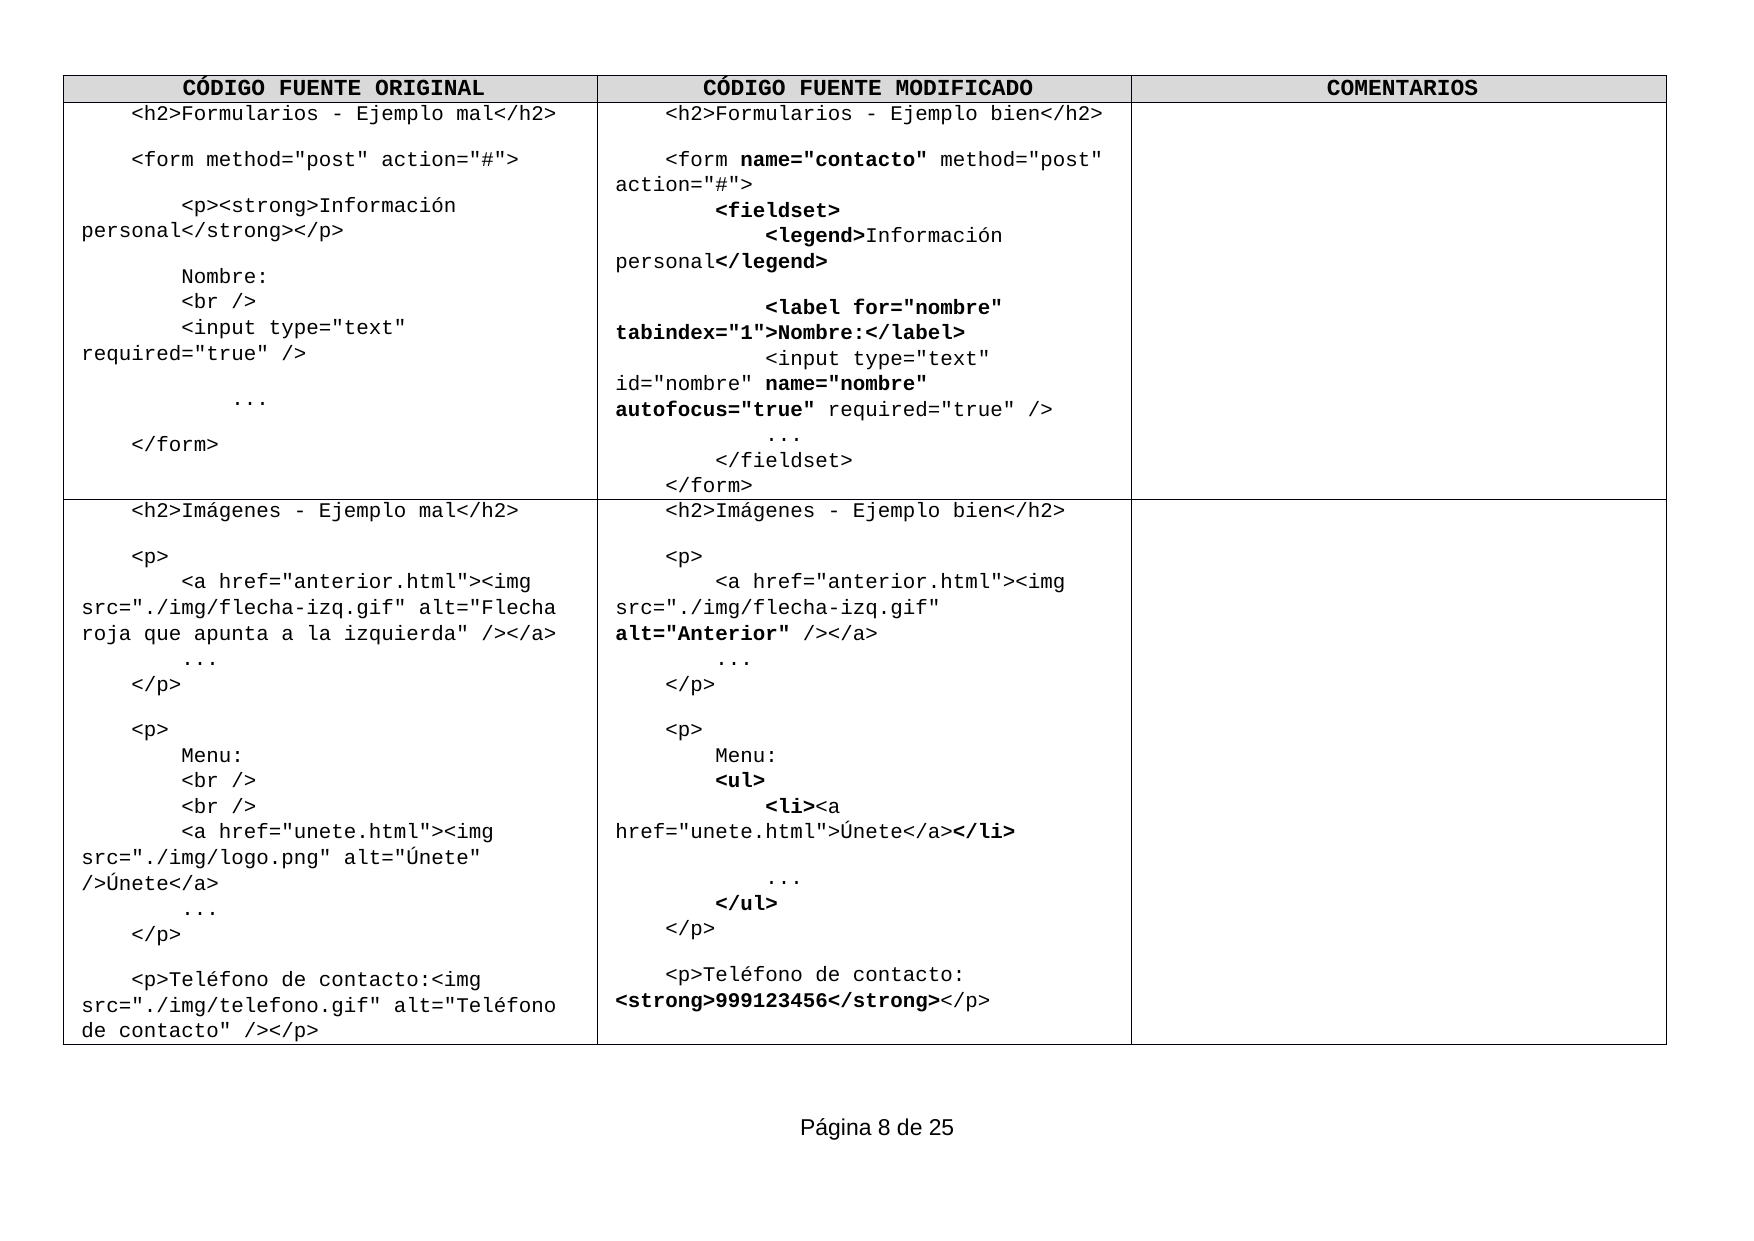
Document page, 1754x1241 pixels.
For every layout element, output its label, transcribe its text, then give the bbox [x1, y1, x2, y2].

table_cell [1132, 103, 1666, 499]
table_header COMENTARIOS [1132, 76, 1666, 102]
table_cell <h2>Imágenes - Ejemplo bien</h2> <p> <a href="anterior.html"><img src="./img/flecha-izq.gif" alt="Anterior" /></a> ... </p> <p> Menu: <ul> <li><a href="unete.html">Únete</a></li> ... </ul> </p> <p>Teléfono de contacto: <strong>999123456</strong></p> [598, 500, 1131, 1044]
table_header CÓDIGO FUENTE ORIGINAL [64, 76, 597, 102]
table_cell <h2>Formularios - Ejemplo mal</h2> <form method="post" action="#"> <p><strong>Información personal</strong></p> Nombre: <br /> <input type="text" required="true" /> ... </form> [64, 103, 597, 499]
table_cell [1132, 500, 1666, 1044]
table_cell <h2>Formularios - Ejemplo bien</h2> <form name="contacto" method="post" action="#"> <fieldset> <legend>Información personal</legend> <label for="nombre" tabindex="1">Nombre:</label> <input type="text" id="nombre" name="nombre" autofocus="true" required="true" /> ... </fieldset> </form> [598, 103, 1131, 499]
table_cell <h2>Imágenes - Ejemplo mal</h2> <p> <a href="anterior.html"><img src="./img/flecha-izq.gif" alt="Flecha roja que apunta a la izquierda" /></a> ... </p> <p> Menu: <br /> <br /> <a href="unete.html"><img src="./img/logo.png" alt="Únete" />Únete</a> ... </p> <p>Teléfono de contacto:<img src="./img/telefono.gif" alt="Teléfono de contacto" /></p> [64, 500, 597, 1044]
table_header CÓDIGO FUENTE MODIFICADO [598, 76, 1131, 102]
